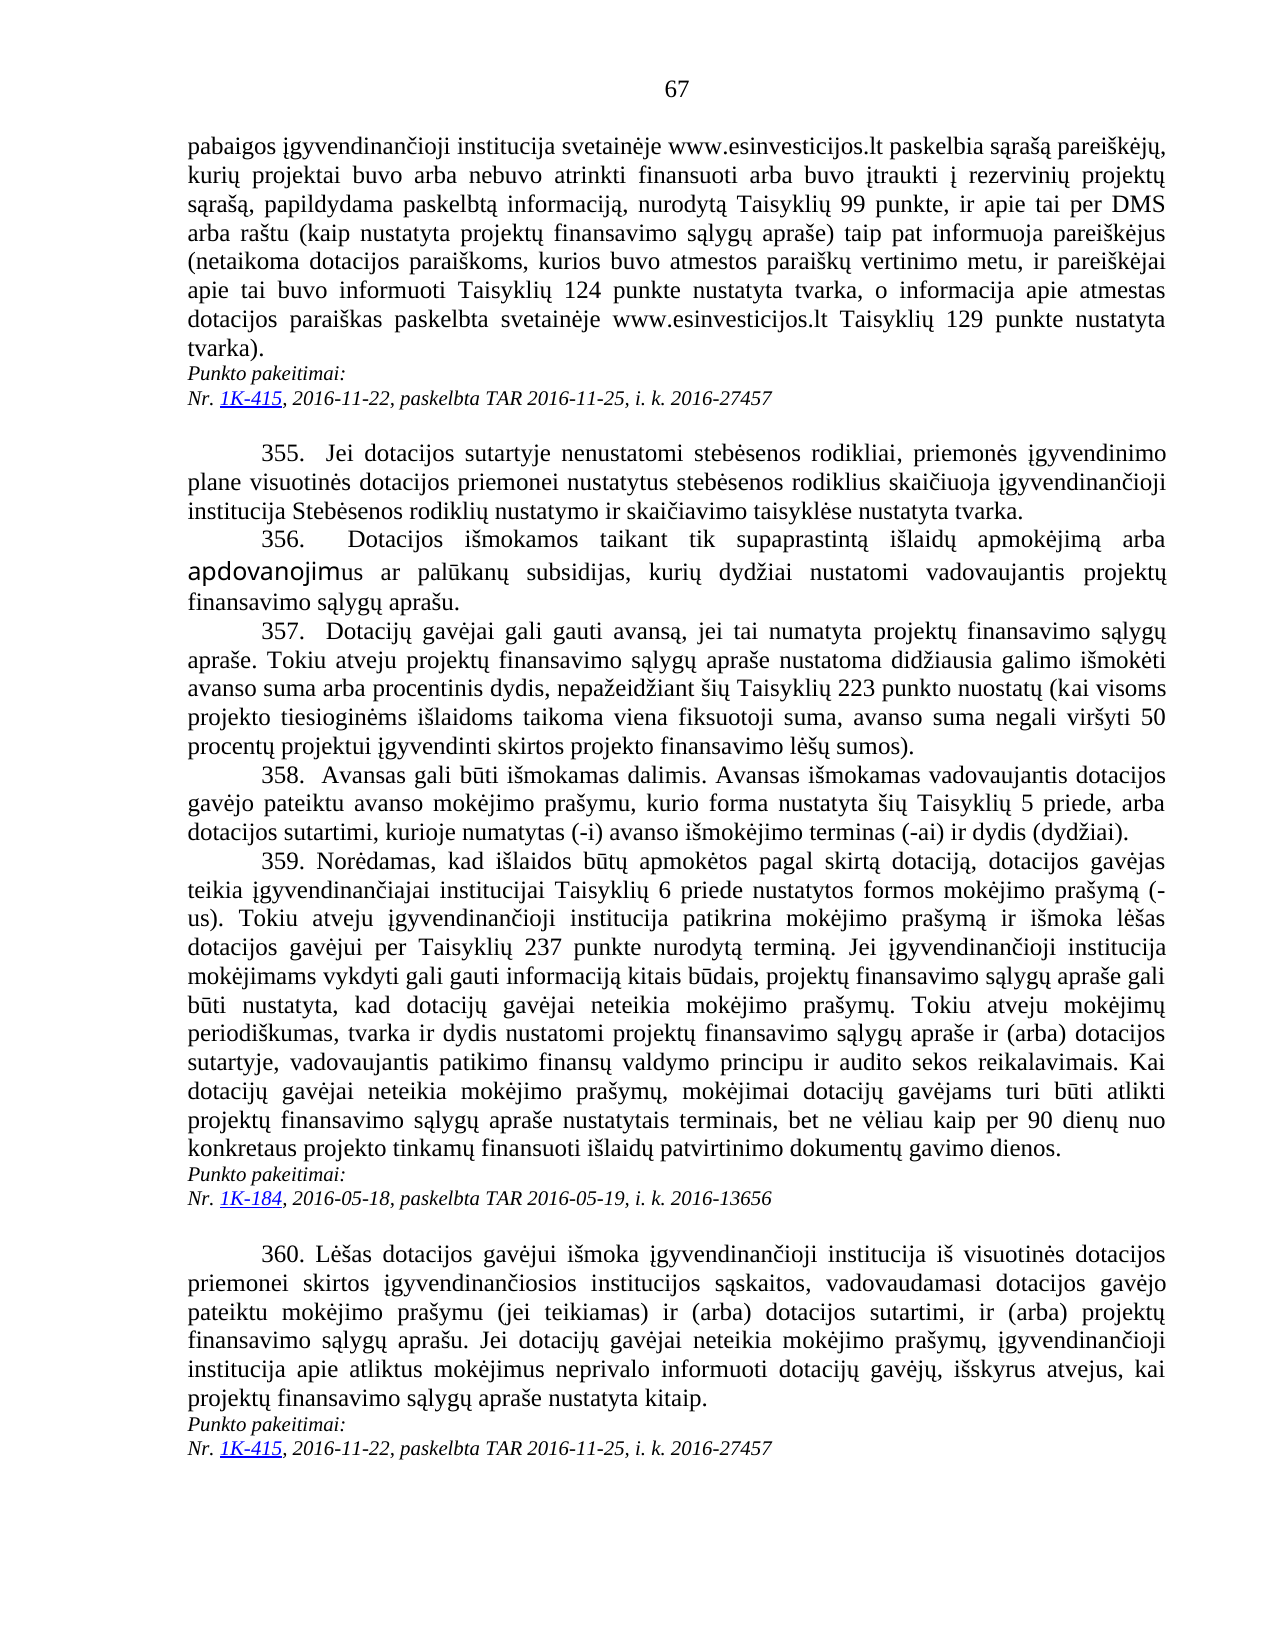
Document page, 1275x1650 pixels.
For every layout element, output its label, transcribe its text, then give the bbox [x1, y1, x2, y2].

text Punkto pakeitimai: [187, 1412, 1167, 1436]
text Punkto pakeitimai: [187, 1162, 1167, 1186]
text Punkto pakeitimai: [187, 361, 1167, 385]
text 356. Dotacijos išmokamos taikant tik supaprastintą išlaidų apmokėjimą arba apdovanojimus ar palūkanų subsidijas, kurių dydžiai nustatomi vadovaujantis projektų finansavimo sąlygų aprašu. [187, 524, 1167, 616]
text Nr. 1K-415, 2016-11-22, paskelbta TAR 2016-11-25, i. k. 2016-27457 [187, 1436, 1167, 1460]
text 357. Dotacijų gavėjai gali gauti avansą, jei tai numatyta projektų finansavimo sąlygų apraše. Tokiu atveju projektų finansavimo sąlygų apraše nustatoma didžiausia galimo išmokėti avanso suma arba procentinis dydis, nepažeidžiant šių Taisyklių 223 punkto nuostatų (kai visoms projekto tiesioginėms išlaidoms taikoma viena fiksuotoji suma, avanso suma negali viršyti 50 procentų projektui įgyvendinti skirtos projekto finansavimo lėšų sumos). [187, 616, 1167, 760]
text 360. Lėšas dotacijos gavėjui išmoka įgyvendinančioji institucija iš visuotinės dotacijos priemonei skirtos įgyvendinančiosios institucijos sąskaitos, vadovaudamasi dotacijos gavėjo pateiktu mokėjimo prašymu (jei teikiamas) ir (arba) dotacijos sutartimi, ir (arba) projektų finansavimo sąlygų aprašu. Jei dotacijų gavėjai neteikia mokėjimo prašymų, įgyvendinančioji institucija apie atliktus mokėjimus neprivalo informuoti dotacijų gavėjų, išskyrus atvejus, kai projektų finansavimo sąlygų apraše nustatyta kitaip. [187, 1239, 1167, 1412]
text 358. Avansas gali būti išmokamas dalimis. Avansas išmokamas vadovaujantis dotacijos gavėjo pateiktu avanso mokėjimo prašymu, kurio forma nustatyta šių Taisyklių 5 priede, arba dotacijos sutartimi, kurioje numatytas (-i) avanso išmokėjimo terminas (-ai) ir dydis (dydžiai). [187, 760, 1167, 846]
text Nr. 1K-415, 2016-11-22, paskelbta TAR 2016-11-25, i. k. 2016-27457 [187, 385, 1167, 409]
text pabaigos įgyvendinančioji institucija svetainėje www.esinvesticijos.lt paskelbia sąrašą pareiškėjų, kurių projektai buvo arba nebuvo atrinkti finansuoti arba buvo įtraukti į rezervinių projektų sąrašą, papildydama paskelbtą informaciją, nurodytą Taisyklių 99 punkte, ir apie tai per DMS arba raštu (kaip nustatyta projektų finansavimo sąlygų apraše) taip pat informuoja pareiškėjus (netaikoma dotacijos paraiškoms, kurios buvo atmestos paraiškų vertinimo metu, ir pareiškėjai apie tai buvo informuoti Taisyklių 124 punkte nustatyta tvarka, o informacija apie atmestas dotacijos paraiškas paskelbta svetainėje www.esinvesticijos.lt Taisyklių 129 punkte nustatyta tvarka). [187, 131, 1167, 361]
text 355. Jei dotacijos sutartyje nenustatomi stebėsenos rodikliai, priemonės įgyvendinimo plane visuotinės dotacijos priemonei nustatytus stebėsenos rodiklius skaičiuoja įgyvendinančioji institucija Stebėsenos rodiklių nustatymo ir skaičiavimo taisyklėse nustatyta tvarka. [187, 438, 1167, 524]
text Nr. 1K-184, 2016-05-18, paskelbta TAR 2016-05-19, i. k. 2016-13656 [187, 1186, 1167, 1210]
text 359. Norėdamas, kad išlaidos būtų apmokėtos pagal skirtą dotaciją, dotacijos gavėjas teikia įgyvendinančiajai institucijai Taisyklių 6 priede nustatytos formos mokėjimo prašymą (-us). Tokiu atveju įgyvendinančioji institucija patikrina mokėjimo prašymą ir išmoka lėšas dotacijos gavėjui per Taisyklių 237 punkte nurodytą terminą. Jei įgyvendinančioji institucija mokėjimams vykdyti gali gauti informaciją kitais būdais, projektų finansavimo sąlygų apraše gali būti nustatyta, kad dotacijų gavėjai neteikia mokėjimo prašymų. Tokiu atveju mokėjimų periodiškumas, tvarka ir dydis nustatomi projektų finansavimo sąlygų apraše ir (arba) dotacijos sutartyje, vadovaujantis patikimo finansų valdymo principu ir audito sekos reikalavimais. Kai dotacijų gavėjai neteikia mokėjimo prašymų, mokėjimai dotacijų gavėjams turi būti atlikti projektų finansavimo sąlygų apraše nustatytais terminais, bet ne vėliau kaip per 90 dienų nuo konkretaus projekto tinkamų finansuoti išlaidų patvirtinimo dokumentų gavimo dienos. [187, 846, 1167, 1162]
